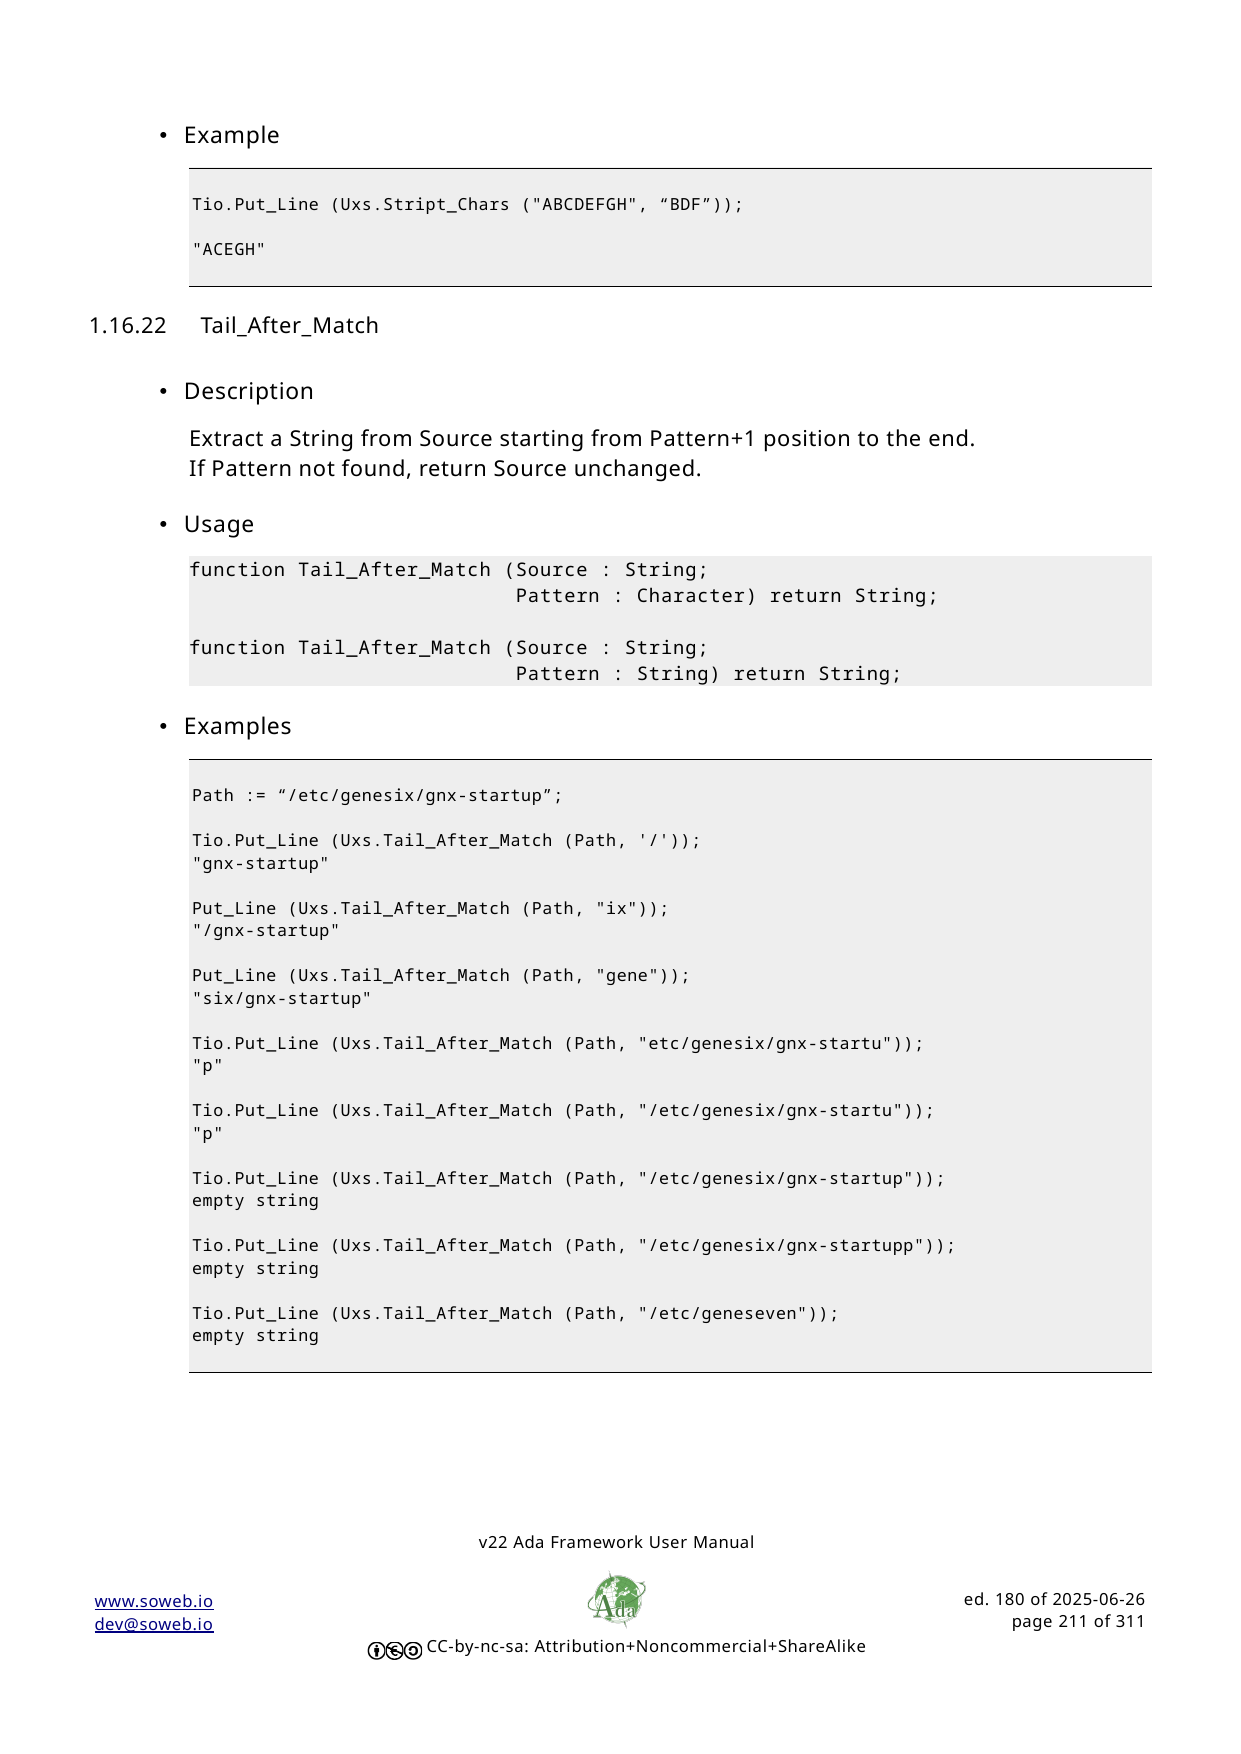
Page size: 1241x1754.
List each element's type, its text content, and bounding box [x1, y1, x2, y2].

picture [587, 1570, 646, 1629]
text Extract a String from Source starting from Pattern+1 position to the end. [189, 423, 1152, 453]
text Pattern : String) return String; [189, 660, 1152, 686]
subtitle Description [159, 374, 1152, 406]
subtitle Tail_After_Match [88, 310, 1152, 351]
list Path := “/etc/genesix/gnx-startup”; Tio.Put_Line (Uxs.Tail_After_Match (Path, '/')); "gnx-startup" Put_Line (Uxs.Tail_After_Match (Path, "ix")); "/gnx-startup" Put_Line (Uxs.Tail_After_Match (Path, "gene")); "six/gnx-startup" Tio.Put_Line (Uxs.Tail_After_Match (Path, "etc/genesix/gnx-startu")); "p" Tio.Put_Line (Uxs.Tail_After_Match (Path, "/etc/genesix/gnx-startu")); "p" Tio.Put_Line (Uxs.Tail_After_Match (Path, "/etc/genesix/gnx-startup")); empty string Tio.Put_Line (Uxs.Tail_After_Match (Path, "/etc/genesix/gnx-startupp")); empty string Tio.Put_Line (Uxs.Tail_After_Match (Path, "/etc/geneseven")); empty string [189, 760, 1152, 1372]
subtitle Examples [159, 710, 1152, 741]
subtitle Example [159, 118, 1152, 150]
list Tio.Put_Line (Uxs.Stript_Chars ("ABCDEFGH", “BDF”)); "ACEGH" [189, 169, 1152, 286]
text If Pattern not found, return Source unchanged. [189, 453, 1152, 483]
picture [367, 1642, 423, 1660]
text function Tail_After_Match (Source : String; [189, 634, 1152, 660]
text function Tail_After_Match (Source : String; [189, 556, 1152, 582]
subtitle Usage [159, 507, 1152, 538]
text Pattern : Character) return String; [189, 582, 1152, 608]
